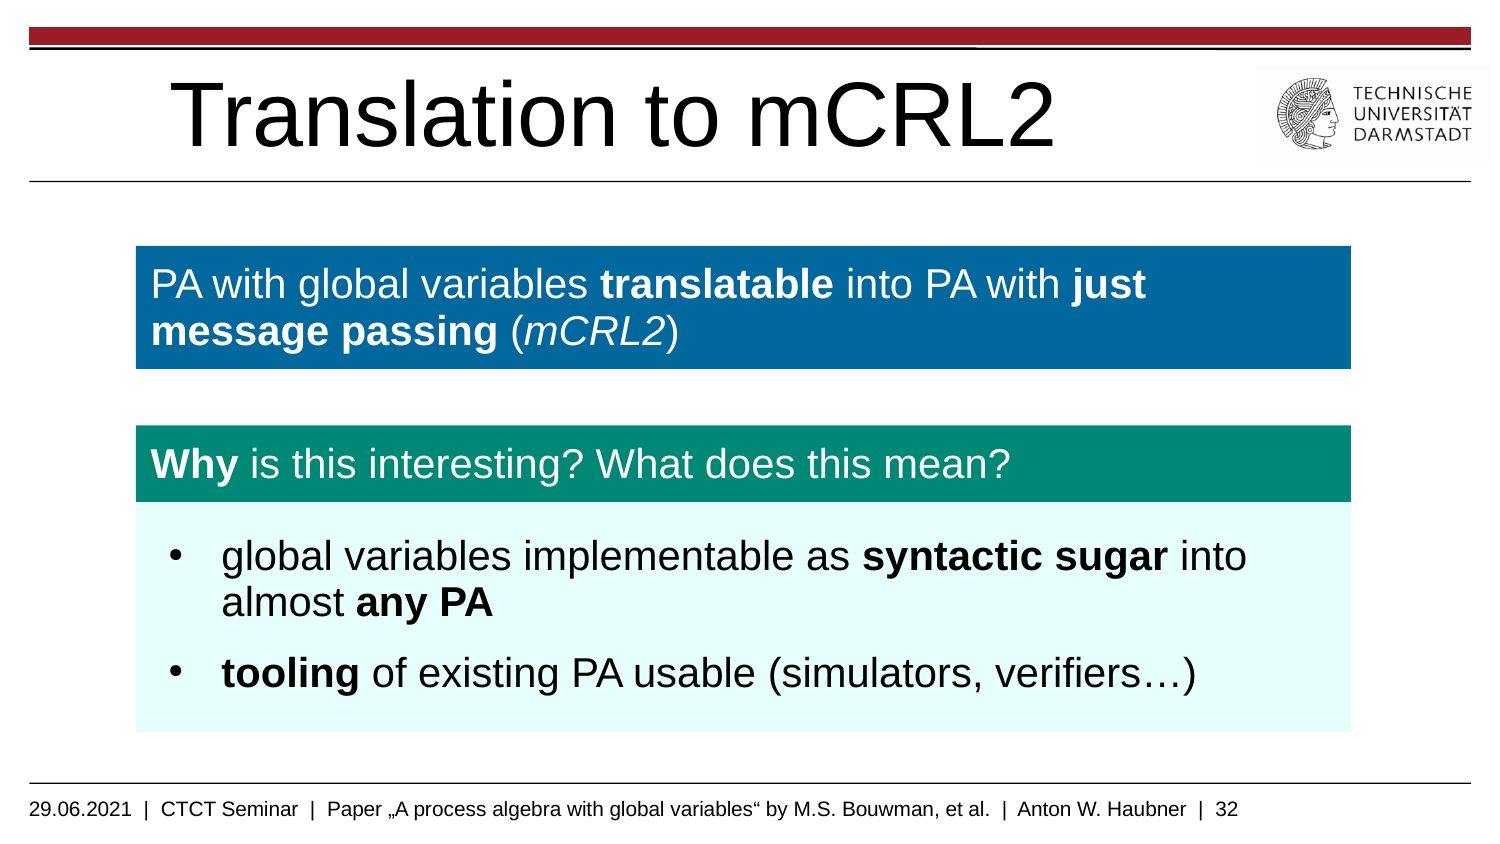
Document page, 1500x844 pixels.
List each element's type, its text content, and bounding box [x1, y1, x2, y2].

title Translation to mCRL2 [29, 63, 1199, 167]
text_box PA with global variables translatable into PA with just message passing (mCRL2) [135, 245, 1351, 369]
text_box Why is this interesting? What does this mean? [135, 425, 1351, 502]
text_box global variables implementable as syntactic sugar into almost any PA tooling of existing PA usable (simulators, verifiers…) [135, 502, 1351, 733]
picture [1255, 65, 1490, 162]
